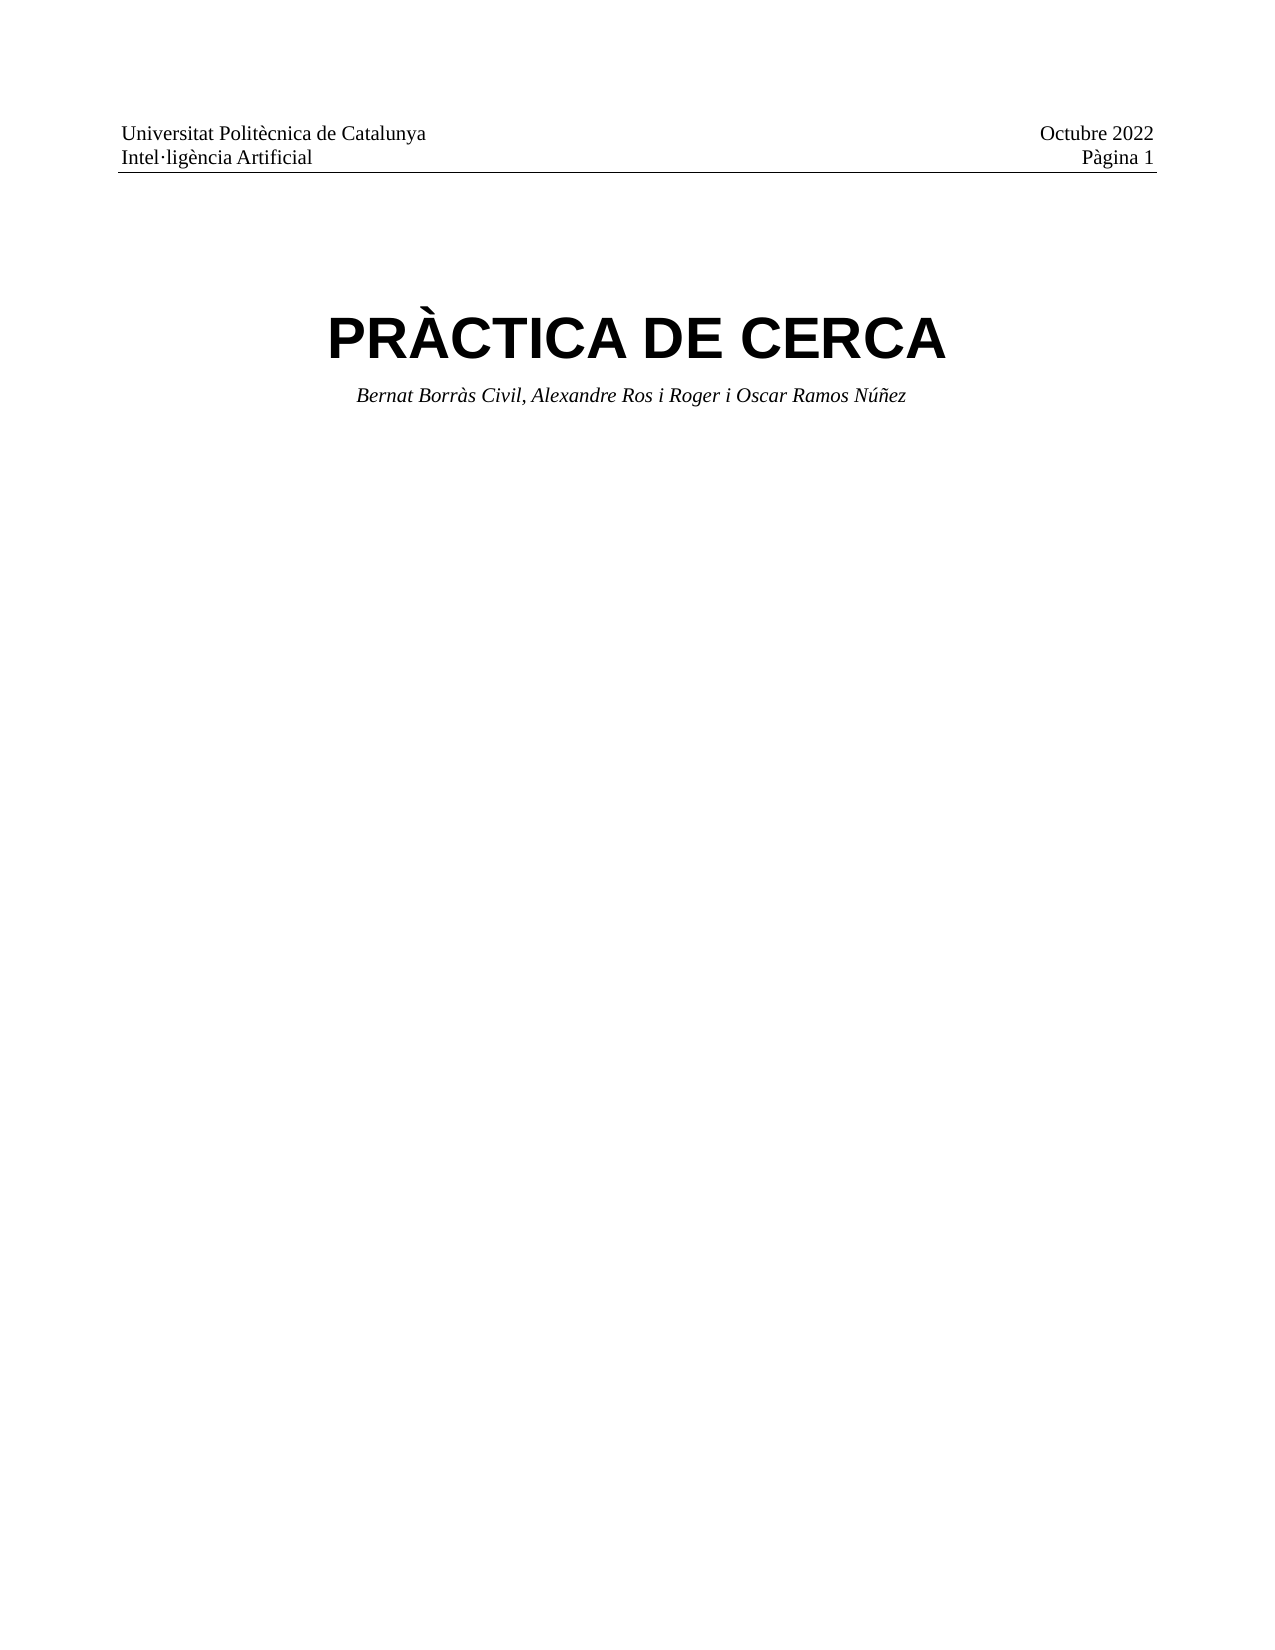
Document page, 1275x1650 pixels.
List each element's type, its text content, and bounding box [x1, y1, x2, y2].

text Bernat Borràs Civil, Alexandre Ros i Roger i Oscar Ramos Núñez [118, 383, 1157, 407]
title PRÀCTICA DE CERCA [118, 303, 1157, 371]
